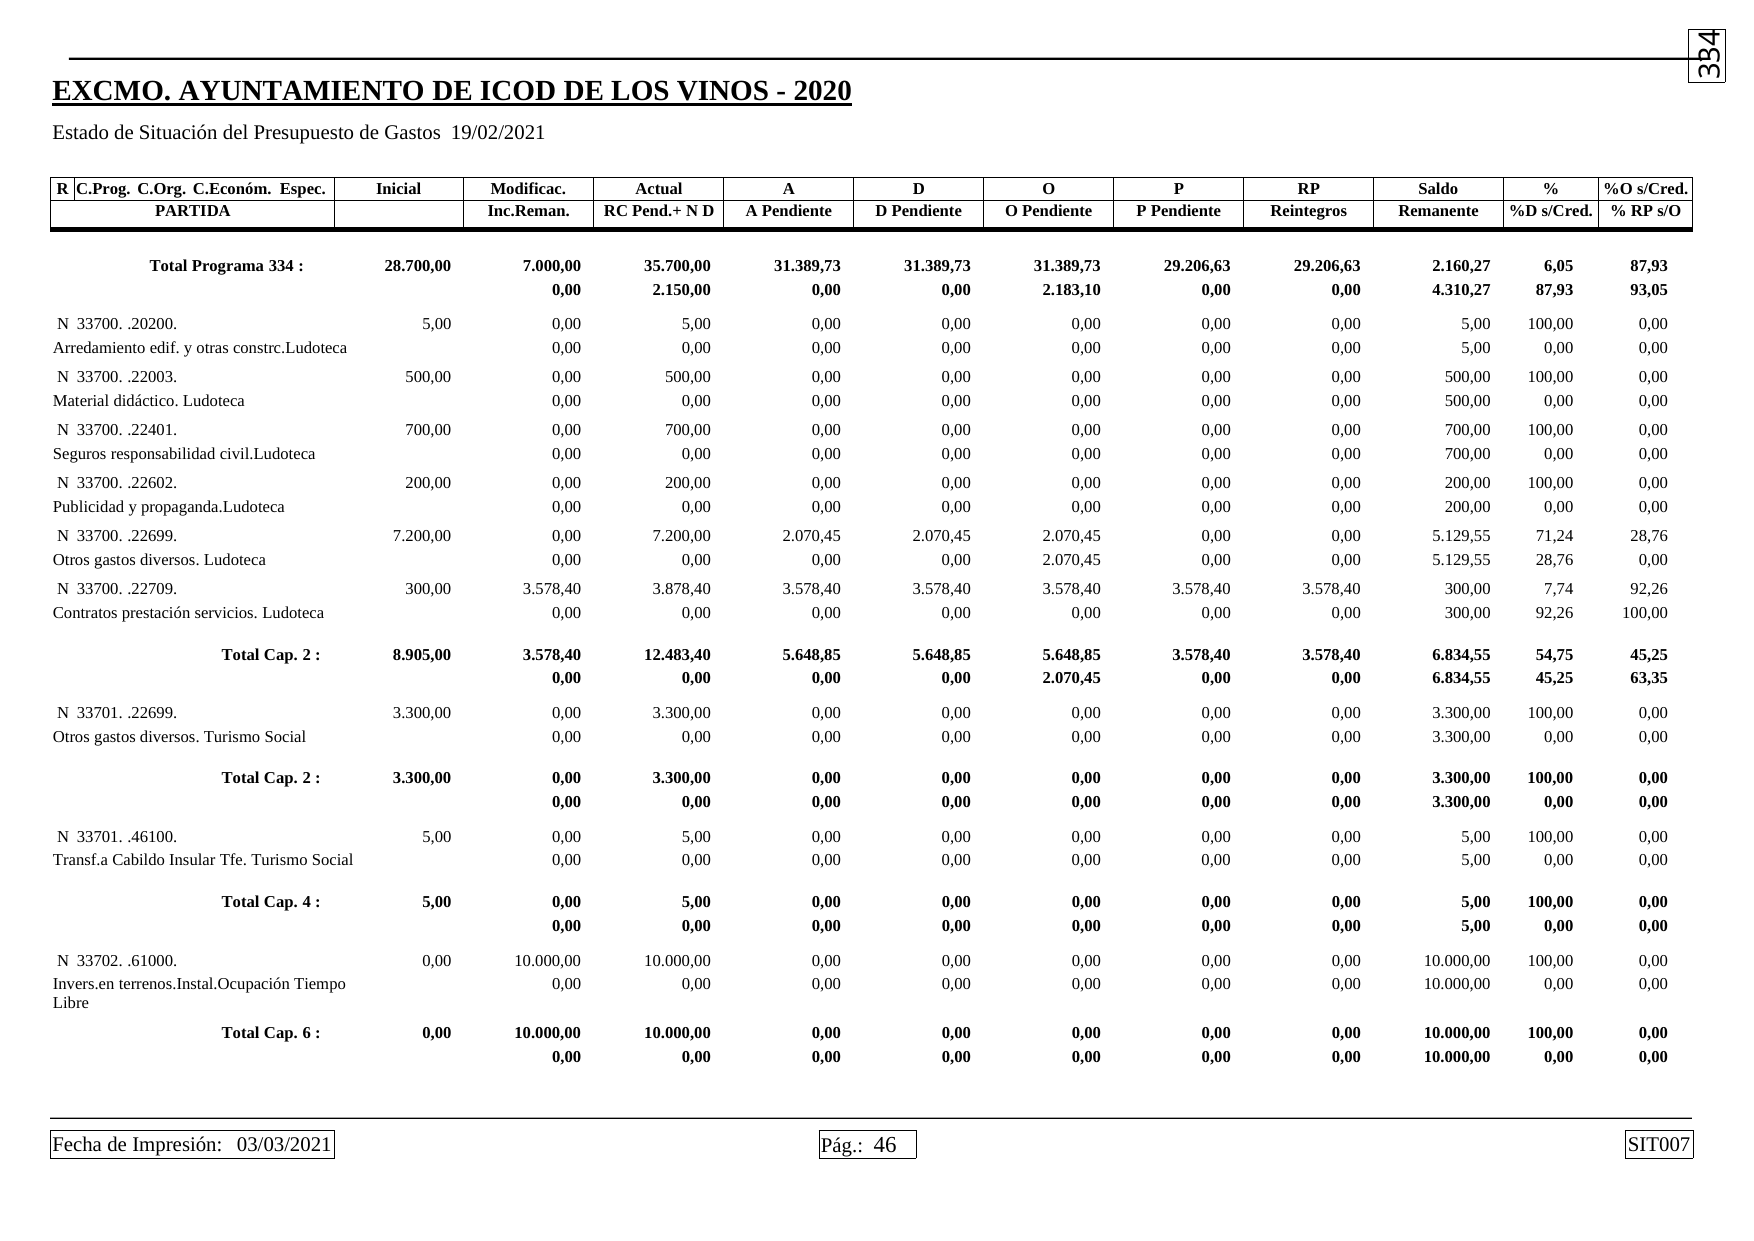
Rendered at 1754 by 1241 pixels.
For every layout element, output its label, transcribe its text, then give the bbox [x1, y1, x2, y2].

table_cell 100,00 [1507, 695, 1596, 724]
table_cell 0,00 [871, 307, 1001, 336]
table_cell 0,00 [1131, 389, 1261, 415]
table_cell N 33702. .61000. [48, 943, 383, 972]
table_cell 0,00 [482, 278, 611, 307]
table_cell 0,00 [1261, 1012, 1391, 1045]
table_cell O Pendiente [984, 201, 1113, 227]
table_cell 0,00 [611, 336, 741, 362]
table_cell 0,00 [871, 1012, 1001, 1045]
table_cell 0,00 [1596, 943, 1672, 972]
table_cell 0,00 [741, 972, 871, 1012]
table_cell 0,00 [741, 495, 871, 521]
table_cell [383, 495, 482, 521]
table_cell Remanente [1374, 201, 1503, 227]
table_cell 7.200,00 [383, 521, 482, 548]
table_cell 0,00 [1001, 495, 1131, 521]
table_cell 3.578,40 [1131, 634, 1261, 666]
table_cell 5,00 [383, 819, 482, 848]
table_cell 3.578,40 [1001, 574, 1131, 601]
table_cell 0,00 [1596, 442, 1672, 468]
table_cell 300,00 [1391, 601, 1507, 633]
table_cell 700,00 [611, 415, 741, 442]
table_cell 0,00 [871, 362, 1001, 389]
table_cell 0,00 [871, 415, 1001, 442]
table_cell 5,00 [1391, 819, 1507, 848]
table_cell 0,00 [871, 278, 1001, 307]
table_cell 0,00 [1596, 914, 1672, 943]
table_cell 0,00 [741, 468, 871, 495]
table_cell 700,00 [1391, 415, 1507, 442]
table_header 2.160,27 [1391, 251, 1507, 277]
table_cell 0,00 [1261, 972, 1391, 1012]
table_cell 100,00 [1507, 943, 1596, 972]
table_cell 0,00 [1261, 601, 1391, 633]
table_cell 5,00 [1391, 914, 1507, 943]
table_cell 0,00 [1596, 695, 1672, 724]
table_cell [383, 725, 482, 757]
table_cell 5,00 [1391, 848, 1507, 881]
table_cell 5,00 [611, 307, 741, 336]
table_cell 0,00 [1261, 548, 1391, 574]
table_cell 0,00 [1001, 881, 1131, 914]
table_cell 0,00 [1001, 415, 1131, 442]
table_header Saldo [1374, 178, 1503, 200]
table_cell 0,00 [1001, 601, 1131, 633]
table_cell 0,00 [1131, 521, 1261, 548]
table_cell 300,00 [383, 574, 482, 601]
table_cell 6.834,55 [1391, 634, 1507, 666]
table_cell %D s/Cred. [1504, 201, 1598, 227]
table_cell 63,35 [1596, 666, 1672, 695]
table_cell 0,00 [871, 468, 1001, 495]
table_cell 3.578,40 [482, 574, 611, 601]
table_cell 0,00 [1131, 757, 1261, 790]
table_header Actual [594, 178, 723, 200]
table_cell 0,00 [482, 790, 611, 819]
table_cell 100,00 [1507, 307, 1596, 336]
table_cell 0,00 [1001, 307, 1131, 336]
table_cell 5.648,85 [871, 634, 1001, 666]
table_cell 500,00 [611, 362, 741, 389]
table_cell [383, 442, 482, 468]
table_cell 0,00 [1261, 468, 1391, 495]
table_cell 0,00 [1131, 495, 1261, 521]
table_header Modificac. [464, 178, 593, 200]
table_cell 0,00 [1507, 725, 1596, 757]
table_header 31.389,73 [741, 251, 871, 277]
table_cell 0,00 [1131, 914, 1261, 943]
table_cell [383, 548, 482, 574]
table_cell 0,00 [1596, 468, 1672, 495]
table_cell 0,00 [1001, 362, 1131, 389]
table_header 31.389,73 [871, 251, 1001, 277]
table_header Total Programa 334 : [48, 251, 383, 277]
table_cell 5.648,85 [741, 634, 871, 666]
table_cell 0,00 [1261, 695, 1391, 724]
table_cell 3.578,40 [1261, 634, 1391, 666]
table_cell 0,00 [741, 757, 871, 790]
table_cell 0,00 [741, 601, 871, 633]
table_cell N 33700. .22709. [48, 574, 383, 601]
table_cell 0,00 [1131, 442, 1261, 468]
table_cell 3.878,40 [611, 574, 741, 601]
table_cell 0,00 [1507, 848, 1596, 881]
table_cell 0,00 [1507, 972, 1596, 1012]
table_cell 2.150,00 [611, 278, 741, 307]
table_cell 0,00 [1261, 442, 1391, 468]
table_cell 0,00 [1001, 725, 1131, 757]
table_header 35.700,00 [611, 251, 741, 277]
table_cell 0,00 [741, 914, 871, 943]
table_cell P Pendiente [1114, 201, 1243, 227]
table_cell 100,00 [1507, 819, 1596, 848]
table_cell 0,00 [1596, 336, 1672, 362]
table_cell 0,00 [1131, 468, 1261, 495]
table_cell 0,00 [871, 695, 1001, 724]
table_cell 0,00 [871, 881, 1001, 914]
table_cell 0,00 [741, 881, 871, 914]
table_cell Arredamiento edif. y otras constrc.Ludoteca [48, 336, 383, 362]
table_cell 0,00 [1596, 362, 1672, 389]
table_cell 0,00 [1596, 972, 1672, 1012]
table_cell 0,00 [482, 972, 611, 1012]
table_cell 0,00 [871, 943, 1001, 972]
table_cell 0,00 [1131, 972, 1261, 1012]
table_cell [48, 278, 383, 307]
table_cell 0,00 [482, 881, 611, 914]
table_cell 0,00 [1261, 757, 1391, 790]
table_header O [984, 178, 1113, 200]
table_cell 0,00 [871, 336, 1001, 362]
table_cell 0,00 [1001, 914, 1131, 943]
table_cell [383, 1045, 482, 1071]
table_cell 0,00 [1131, 601, 1261, 633]
table_cell Inc.Reman. [464, 201, 593, 227]
table_cell 0,00 [1596, 548, 1672, 574]
table_cell 0,00 [482, 336, 611, 362]
table_cell 3.578,40 [1261, 574, 1391, 601]
table_cell 10.000,00 [611, 1012, 741, 1045]
table_header C.Prog. C.Org. C.Económ. Espec. [75, 178, 334, 200]
table_cell 45,25 [1596, 634, 1672, 666]
table_header R [51, 178, 74, 200]
table_cell [383, 790, 482, 819]
table_cell 93,05 [1596, 278, 1672, 307]
table_cell 10.000,00 [611, 943, 741, 972]
table_cell 0,00 [1001, 757, 1131, 790]
table_cell 0,00 [871, 914, 1001, 943]
table_cell 0,00 [482, 415, 611, 442]
table_cell 0,00 [1507, 389, 1596, 415]
table_cell N 33701. .46100. [48, 819, 383, 848]
table_cell 0,00 [482, 389, 611, 415]
table_header 28.700,00 [383, 251, 482, 277]
table_cell 2.183,10 [1001, 278, 1131, 307]
table_cell 3.578,40 [1131, 574, 1261, 601]
table_cell 500,00 [1391, 362, 1507, 389]
table_cell 0,00 [871, 972, 1001, 1012]
table_cell Total Cap. 4 : [48, 881, 383, 914]
table_header D [854, 178, 983, 200]
table_cell 8.905,00 [383, 634, 482, 666]
table_cell 7,74 [1507, 574, 1596, 601]
table_cell [383, 389, 482, 415]
table_cell 0,00 [1596, 790, 1672, 819]
table_cell Invers.en terrenos.Instal.Ocupación Tiempo Libre [48, 972, 383, 1012]
table_cell Material didáctico. Ludoteca [48, 389, 383, 415]
table_cell 0,00 [482, 601, 611, 633]
table_cell 12.483,40 [611, 634, 741, 666]
table_cell 0,00 [871, 442, 1001, 468]
table_cell 0,00 [1261, 362, 1391, 389]
table_cell 0,00 [482, 725, 611, 757]
table_cell 0,00 [741, 695, 871, 724]
table_cell 0,00 [1001, 848, 1131, 881]
table_cell 10.000,00 [1391, 943, 1507, 972]
table_cell 3.300,00 [383, 695, 482, 724]
table_cell 0,00 [1261, 389, 1391, 415]
table_cell 0,00 [871, 725, 1001, 757]
table_cell 0,00 [1261, 666, 1391, 695]
table_cell [383, 972, 482, 1012]
table_cell 10.000,00 [482, 943, 611, 972]
table_cell % RP s/O [1599, 201, 1692, 227]
table_cell 0,00 [1596, 307, 1672, 336]
table_header Inicial [335, 178, 463, 200]
table_cell PARTIDA [51, 201, 334, 227]
table_cell Reintegros [1244, 201, 1373, 227]
table_cell 0,00 [1507, 495, 1596, 521]
table_cell 0,00 [1596, 1045, 1672, 1071]
table_cell 200,00 [1391, 495, 1507, 521]
table_cell 0,00 [1131, 548, 1261, 574]
table_cell 100,00 [1507, 757, 1596, 790]
table_cell 0,00 [1261, 278, 1391, 307]
table_cell 28,76 [1596, 521, 1672, 548]
table_cell 0,00 [741, 725, 871, 757]
table_cell 0,00 [1131, 881, 1261, 914]
table_cell 5.129,55 [1391, 548, 1507, 574]
table_cell 0,00 [871, 790, 1001, 819]
table_cell 0,00 [1596, 1012, 1672, 1045]
table_cell 0,00 [741, 307, 871, 336]
table_cell 0,00 [741, 278, 871, 307]
table_cell 0,00 [1131, 943, 1261, 972]
table_cell 0,00 [871, 548, 1001, 574]
table_cell 0,00 [741, 442, 871, 468]
table_cell 0,00 [1001, 790, 1131, 819]
table_cell 0,00 [871, 819, 1001, 848]
table_cell N 33700. .22401. [48, 415, 383, 442]
table_cell 0,00 [482, 362, 611, 389]
table_cell [48, 666, 383, 695]
table_cell [383, 601, 482, 633]
table_cell 0,00 [611, 601, 741, 633]
table_cell N 33700. .20200. [48, 307, 383, 336]
table_cell 0,00 [611, 666, 741, 695]
table_cell 700,00 [383, 415, 482, 442]
table_cell 0,00 [1131, 362, 1261, 389]
table_cell 0,00 [871, 757, 1001, 790]
table_cell 92,26 [1507, 601, 1596, 633]
table_cell 0,00 [741, 943, 871, 972]
table_cell 3.300,00 [611, 757, 741, 790]
table_cell 3.300,00 [611, 695, 741, 724]
table_cell Total Cap. 2 : [48, 757, 383, 790]
table_cell 0,00 [1131, 819, 1261, 848]
table_cell 0,00 [1001, 695, 1131, 724]
table_cell 700,00 [1391, 442, 1507, 468]
table_cell 5.648,85 [1001, 634, 1131, 666]
table_cell 0,00 [482, 695, 611, 724]
table_cell Transf.a Cabildo Insular Tfe. Turismo Social [48, 848, 383, 881]
table_cell 3.578,40 [482, 634, 611, 666]
table_cell 0,00 [741, 389, 871, 415]
table_cell 500,00 [1391, 389, 1507, 415]
table_cell 100,00 [1507, 468, 1596, 495]
table_cell 0,00 [1131, 278, 1261, 307]
table_cell N 33700. .22699. [48, 521, 383, 548]
table_cell A Pendiente [724, 201, 853, 227]
table_cell 0,00 [1596, 848, 1672, 881]
table_cell 0,00 [1001, 819, 1131, 848]
table_cell 0,00 [741, 790, 871, 819]
table_cell 0,00 [611, 848, 741, 881]
table_cell Seguros responsabilidad civil.Ludoteca [48, 442, 383, 468]
table_cell 71,24 [1507, 521, 1596, 548]
table_cell 10.000,00 [1391, 972, 1507, 1012]
table_cell 5,00 [1391, 336, 1507, 362]
table_header RP [1244, 178, 1373, 200]
table_cell 0,00 [611, 495, 741, 521]
table_cell 28,76 [1507, 548, 1596, 574]
table_cell 200,00 [1391, 468, 1507, 495]
table_cell N 33700. .22602. [48, 468, 383, 495]
table_cell N 33701. .22699. [48, 695, 383, 724]
table_cell [48, 914, 383, 943]
table_cell 0,00 [1261, 819, 1391, 848]
table_cell 5,00 [611, 819, 741, 848]
table_cell 0,00 [482, 307, 611, 336]
table_cell 5.129,55 [1391, 521, 1507, 548]
table_header 29.206,63 [1131, 251, 1261, 277]
table_cell 0,00 [1261, 914, 1391, 943]
table_cell [48, 1045, 383, 1071]
table_cell 3.300,00 [1391, 695, 1507, 724]
table_cell 0,00 [1001, 468, 1131, 495]
table_cell 0,00 [482, 848, 611, 881]
table_cell 0,00 [383, 943, 482, 972]
table_cell 0,00 [482, 819, 611, 848]
text 334 [1689, 31, 1724, 82]
table_cell 0,00 [1507, 790, 1596, 819]
table_cell 0,00 [482, 1045, 611, 1071]
table_cell 0,00 [482, 757, 611, 790]
table_cell 0,00 [1001, 1012, 1131, 1045]
table_cell Total Cap. 6 : [48, 1012, 383, 1045]
table_cell [383, 666, 482, 695]
table_cell 0,00 [611, 1045, 741, 1071]
table_cell N 33700. .22003. [48, 362, 383, 389]
table_cell 0,00 [1131, 790, 1261, 819]
table_cell 0,00 [1001, 389, 1131, 415]
table_cell 4.310,27 [1391, 278, 1507, 307]
table_cell [335, 201, 463, 227]
table_cell [383, 336, 482, 362]
table_cell 0,00 [482, 468, 611, 495]
table_cell 0,00 [1507, 1045, 1596, 1071]
table_cell 100,00 [1596, 601, 1672, 633]
table_header 29.206,63 [1261, 251, 1391, 277]
table_cell 3.300,00 [383, 757, 482, 790]
table_cell 0,00 [741, 1045, 871, 1071]
table_cell [383, 914, 482, 943]
table_cell 0,00 [611, 389, 741, 415]
table_cell Otros gastos diversos. Ludoteca [48, 548, 383, 574]
table_cell 0,00 [741, 666, 871, 695]
table_cell [48, 790, 383, 819]
table_cell 3.578,40 [741, 574, 871, 601]
table_cell 0,00 [1596, 757, 1672, 790]
table_cell 2.070,45 [1001, 666, 1131, 695]
table_cell 3.300,00 [1391, 790, 1507, 819]
table_cell 0,00 [1261, 881, 1391, 914]
table_cell 0,00 [1507, 336, 1596, 362]
table_cell 0,00 [611, 790, 741, 819]
table_cell 0,00 [1001, 972, 1131, 1012]
table_cell 0,00 [741, 848, 871, 881]
table_cell 0,00 [1001, 943, 1131, 972]
table_cell 0,00 [611, 442, 741, 468]
table_cell 10.000,00 [482, 1012, 611, 1045]
table_cell 0,00 [1507, 914, 1596, 943]
table_cell 0,00 [482, 442, 611, 468]
table_cell 100,00 [1507, 1012, 1596, 1045]
table_cell 6.834,55 [1391, 666, 1507, 695]
table_cell 3.578,40 [871, 574, 1001, 601]
table_cell [383, 848, 482, 881]
table_cell 0,00 [1261, 521, 1391, 548]
table_cell 0,00 [871, 389, 1001, 415]
table_cell 300,00 [1391, 574, 1507, 601]
table_cell 0,00 [1131, 307, 1261, 336]
table_cell 0,00 [1131, 725, 1261, 757]
table_cell 0,00 [741, 415, 871, 442]
table_cell 0,00 [1261, 848, 1391, 881]
table_cell 0,00 [1261, 336, 1391, 362]
table_cell 200,00 [383, 468, 482, 495]
table_cell 0,00 [741, 1012, 871, 1045]
table_cell 54,75 [1507, 634, 1596, 666]
table_cell 5,00 [1391, 881, 1507, 914]
table_cell 0,00 [1596, 389, 1672, 415]
text Estado de Situación del Presupuesto de Gastos 19/02/2021 [52, 120, 1704, 144]
table_cell 200,00 [611, 468, 741, 495]
table_cell 3.300,00 [1391, 725, 1507, 757]
table_cell 0,00 [1261, 790, 1391, 819]
table_cell 0,00 [1261, 725, 1391, 757]
table_cell 0,00 [1507, 442, 1596, 468]
table_cell 45,25 [1507, 666, 1596, 695]
table_cell 2.070,45 [871, 521, 1001, 548]
table_cell 0,00 [1261, 943, 1391, 972]
table_cell 0,00 [482, 495, 611, 521]
table_cell D Pendiente [854, 201, 983, 227]
table_cell 0,00 [741, 362, 871, 389]
table_cell 0,00 [1596, 725, 1672, 757]
table_header 7.000,00 [482, 251, 611, 277]
table_cell 5,00 [383, 881, 482, 914]
table_cell 0,00 [1261, 415, 1391, 442]
table_cell 0,00 [1596, 881, 1672, 914]
table_cell 5,00 [383, 307, 482, 336]
table_cell 0,00 [1131, 336, 1261, 362]
table_cell 0,00 [741, 336, 871, 362]
table_cell 0,00 [1261, 495, 1391, 521]
table_cell 87,93 [1507, 278, 1596, 307]
table_cell 0,00 [1596, 495, 1672, 521]
table_header 87,93 [1596, 251, 1672, 277]
table_cell 100,00 [1507, 362, 1596, 389]
table_cell Total Cap. 2 : [48, 634, 383, 666]
table_cell 0,00 [741, 819, 871, 848]
table_cell 0,00 [1001, 442, 1131, 468]
table_cell 100,00 [1507, 881, 1596, 914]
table_cell 2.070,45 [1001, 548, 1131, 574]
table_cell 3.300,00 [1391, 757, 1507, 790]
table_cell 0,00 [741, 548, 871, 574]
table_cell 2.070,45 [741, 521, 871, 548]
table_cell 92,26 [1596, 574, 1672, 601]
table_cell 0,00 [1131, 1012, 1261, 1045]
table_cell [383, 278, 482, 307]
table_cell 0,00 [1261, 307, 1391, 336]
table_cell 0,00 [871, 601, 1001, 633]
table_cell 5,00 [1391, 307, 1507, 336]
table_cell 0,00 [1261, 1045, 1391, 1071]
table_cell 0,00 [1131, 1045, 1261, 1071]
table_cell 0,00 [1596, 819, 1672, 848]
table_cell 0,00 [482, 521, 611, 548]
table_cell 0,00 [611, 972, 741, 1012]
table_cell 7.200,00 [611, 521, 741, 548]
table_cell 5,00 [611, 881, 741, 914]
table_header %O s/Cred. [1599, 178, 1692, 200]
table_cell 0,00 [611, 914, 741, 943]
table_cell 10.000,00 [1391, 1012, 1507, 1045]
table_cell 0,00 [1001, 1045, 1131, 1071]
table_cell 0,00 [383, 1012, 482, 1045]
table_cell 0,00 [1131, 695, 1261, 724]
table_cell 500,00 [383, 362, 482, 389]
table_cell 2.070,45 [1001, 521, 1131, 548]
table_cell Contratos prestación servicios. Ludoteca [48, 601, 383, 633]
table_cell 0,00 [1596, 415, 1672, 442]
table_cell 100,00 [1507, 415, 1596, 442]
table_cell 0,00 [611, 548, 741, 574]
table_cell 0,00 [871, 848, 1001, 881]
table_cell 10.000,00 [1391, 1045, 1507, 1071]
table_cell 0,00 [482, 914, 611, 943]
table_cell Publicidad y propaganda.Ludoteca [48, 495, 383, 521]
table_cell 0,00 [871, 1045, 1001, 1071]
subtitle EXCMO. AYUNTAMIENTO DE ICOD DE LOS VINOS - 2020 [52, 73, 1704, 107]
table_header A [724, 178, 853, 200]
table_cell RC Pend.+ N D [594, 201, 723, 227]
table_cell 0,00 [871, 495, 1001, 521]
table_cell 0,00 [611, 725, 741, 757]
table_cell 0,00 [482, 548, 611, 574]
table_cell Otros gastos diversos. Turismo Social [48, 725, 383, 757]
table_cell 0,00 [482, 666, 611, 695]
table_cell 0,00 [871, 666, 1001, 695]
table_cell 0,00 [1001, 336, 1131, 362]
table_header % [1504, 178, 1598, 200]
table_cell 0,00 [1131, 666, 1261, 695]
table_header 6,05 [1507, 251, 1596, 277]
table_cell 0,00 [1131, 415, 1261, 442]
table_cell 0,00 [1131, 848, 1261, 881]
table_header 31.389,73 [1001, 251, 1131, 277]
table_header P [1114, 178, 1243, 200]
